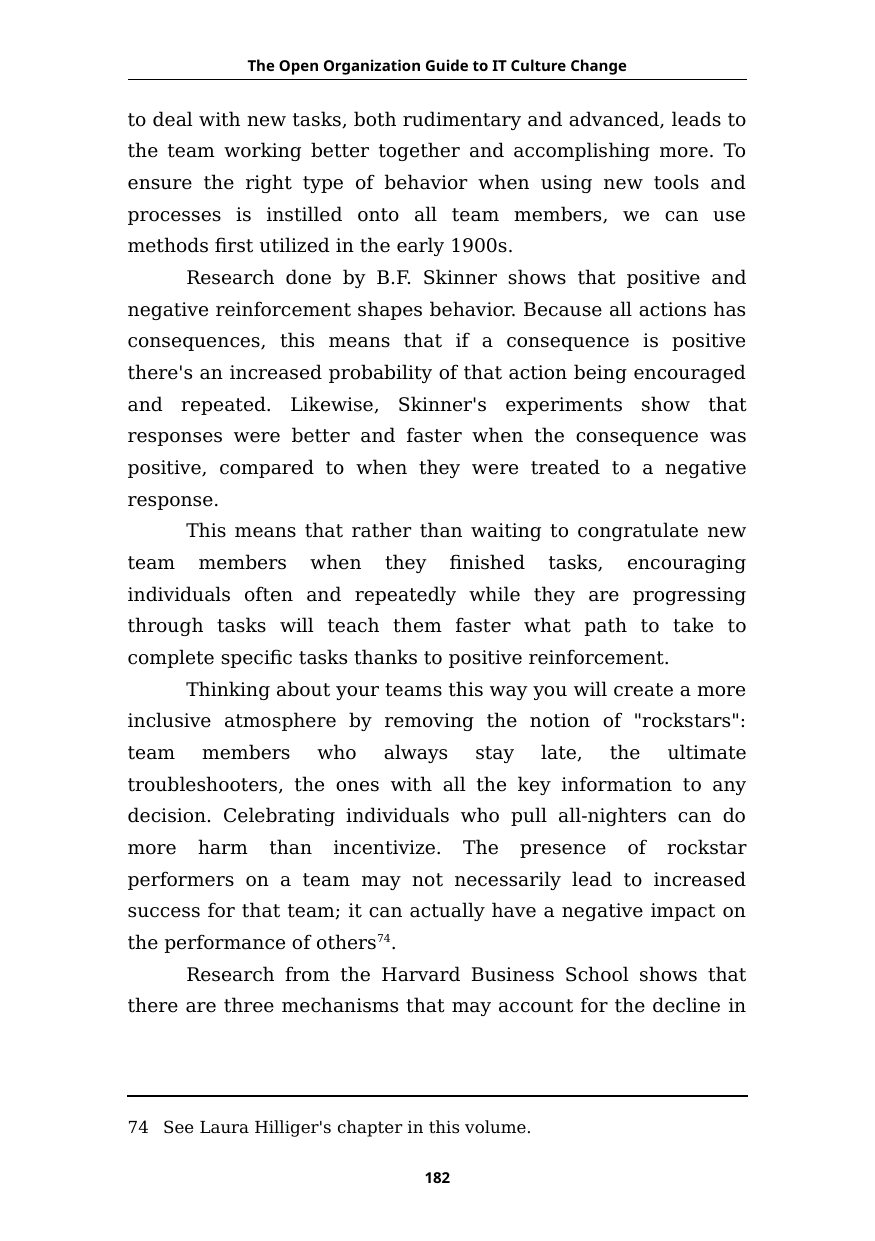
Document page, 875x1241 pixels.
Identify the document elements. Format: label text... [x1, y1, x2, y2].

text See Laura Hilliger's chapter in this volume. [127, 1118, 747, 1138]
text Research from the Harvard Business School shows that there are three mechanisms that may account for the decline in [127, 964, 747, 1017]
text Thinking about your teams this way you will create a more inclusive atmosphere by removing the notion of "rockstars": team members who always stay late, the ultimate troubleshooters, the ones with all the key information to any decision. Celebrating individuals who pull all-nighters can do more harm than incentivize. The presence of rockstar performers on a team may not necessarily lead to increased success for that team; it can actually have a negative impact on the performance of others. [127, 679, 747, 954]
text This means that rather than waiting to congratulate new team members when they finished tasks, encouraging individuals often and repeatedly while they are progressing through tasks will teach them faster what path to take to complete specific tasks thanks to positive reinforcement. [127, 520, 747, 669]
text Research done by B.F. Skinner shows that positive and negative reinforcement shapes behavior. Because all actions has consequences, this means that if a consequence is positive there's an increased probability of that action being encouraged and repeated. Likewise, Skinner's experiments show that responses were better and faster when the consequence was positive, compared to when they were treated to a negative response. [127, 267, 747, 511]
text to deal with new tasks, both rudimentary and advanced, leads to the team working better together and accomplishing more. To ensure the right type of behavior when using new tools and processes is instilled onto all team members, we can use methods first utilized in the early 1900s. [127, 109, 747, 257]
